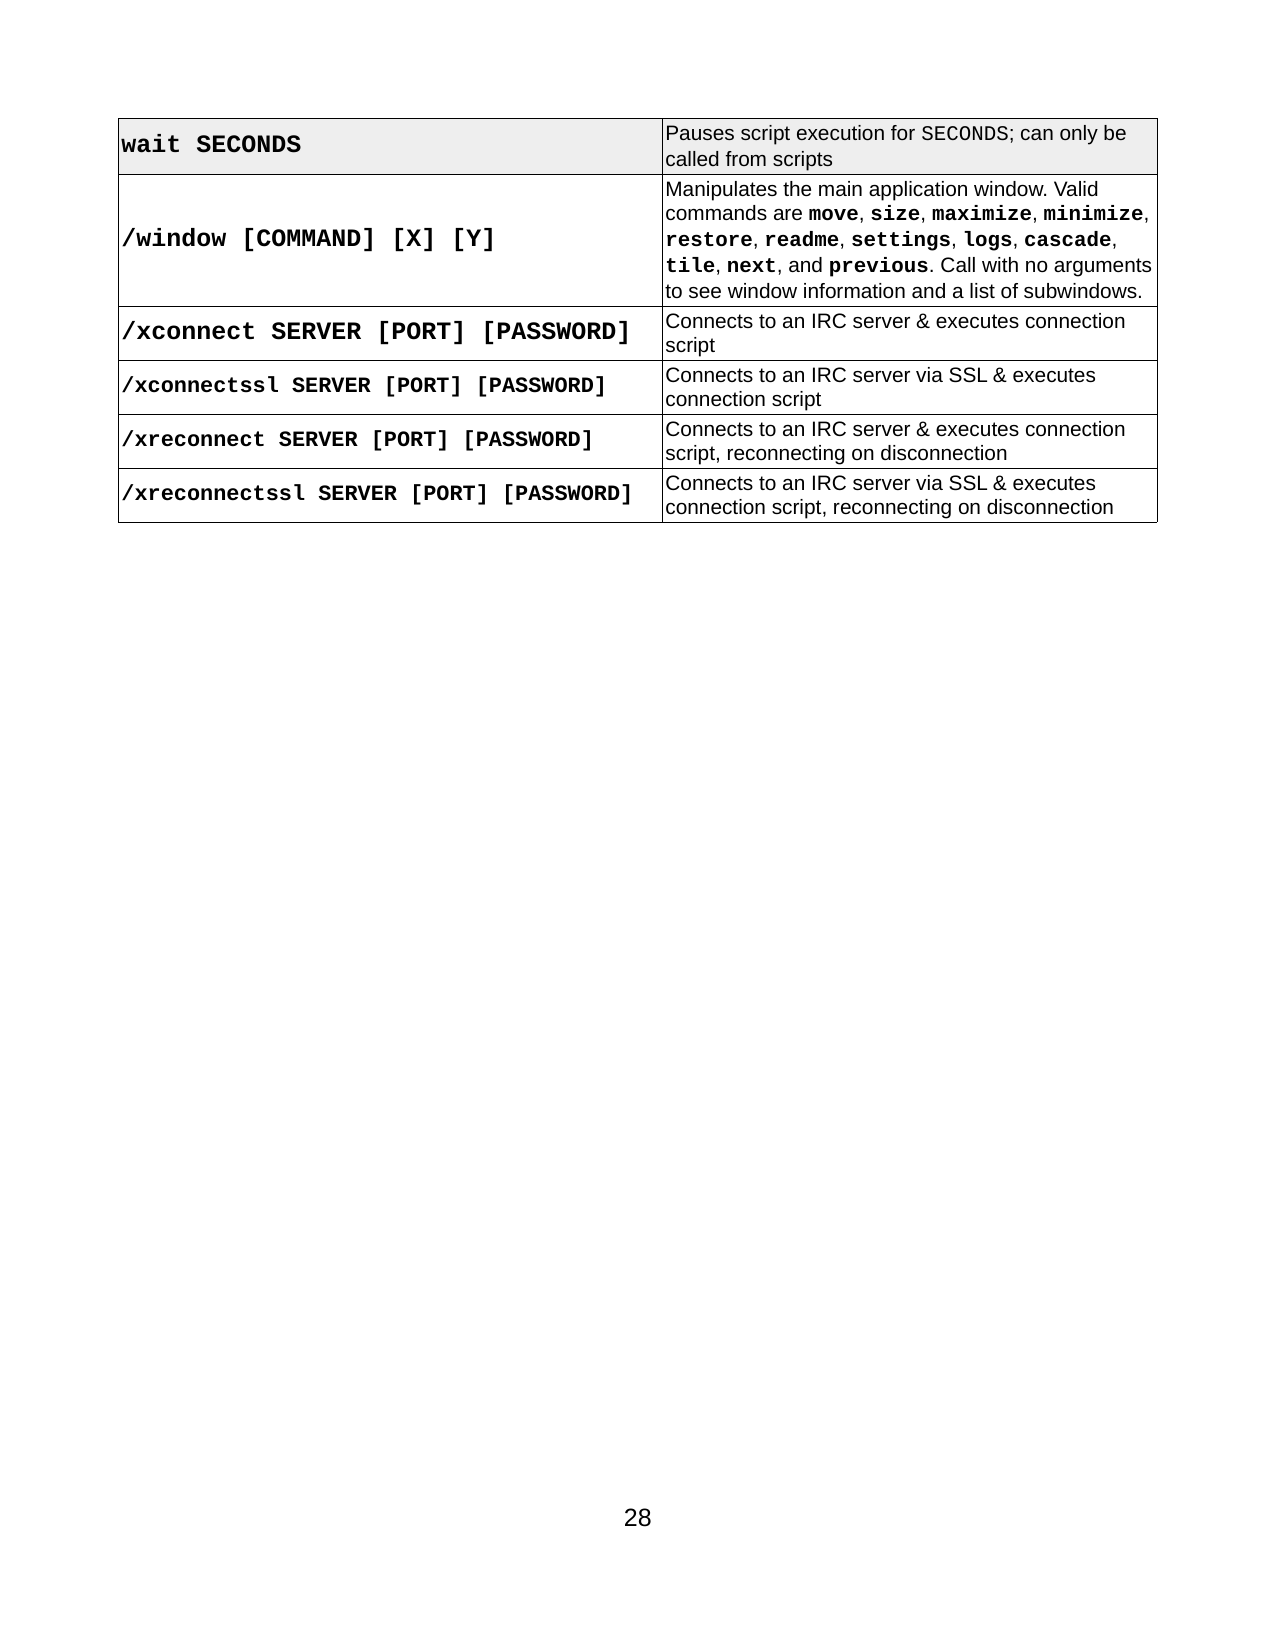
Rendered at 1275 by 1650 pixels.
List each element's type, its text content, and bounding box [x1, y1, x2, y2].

table_cell /xreconnect SERVER [PORT] [PASSWORD] [119, 415, 662, 468]
table_cell wait SECONDS [119, 119, 662, 174]
table_cell Connects to an IRC server via SSL & executes connection script, reconnecting on disconnection [663, 469, 1157, 522]
table_cell Connects to an IRC server & executes connection script, reconnecting on disconnection [663, 415, 1157, 468]
table_cell Connects to an IRC server & executes connection script [663, 307, 1157, 360]
table_cell /xconnect SERVER [PORT] [PASSWORD] [119, 307, 662, 360]
table_cell /window [COMMAND] [X] [Y] [119, 175, 662, 306]
table_cell Pauses script execution for SECONDS; can only be called from scripts [663, 119, 1157, 174]
table_cell /xconnectssl SERVER [PORT] [PASSWORD] [119, 361, 662, 414]
table_cell /xreconnectssl SERVER [PORT] [PASSWORD] [119, 469, 662, 522]
table_cell Manipulates the main application window. Valid commands are move, size, maximize, minimize, restore, readme, settings, logs, cascade, tile, next, and previous. Call with no arguments to see window information and a list of subwindows. [663, 175, 1157, 306]
table_cell Connects to an IRC server via SSL & executes connection script [663, 361, 1157, 414]
